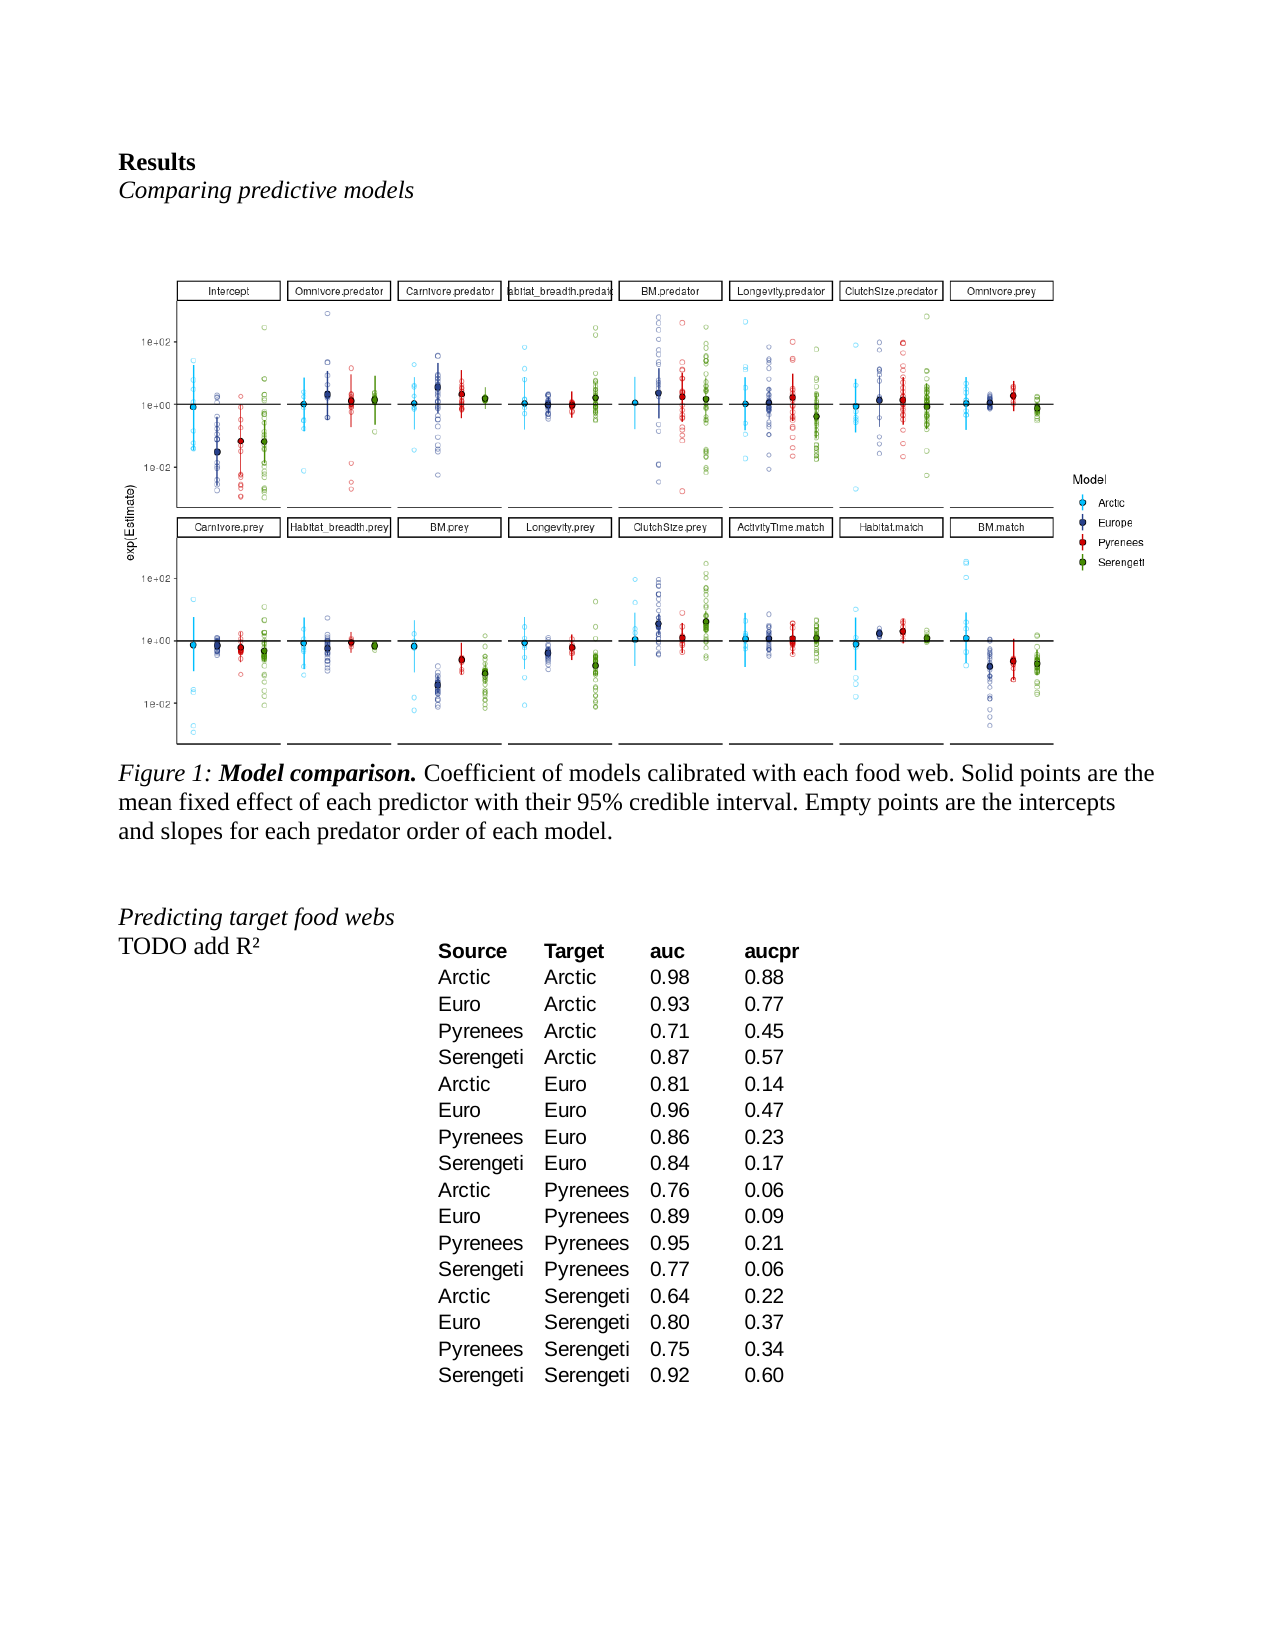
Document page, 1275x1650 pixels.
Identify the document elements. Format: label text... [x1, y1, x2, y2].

text TODO add R² [118, 931, 1157, 960]
picture [118, 274, 1157, 753]
text Figure 1: Model comparison. Coefficient of models calibrated with each food web. Solid points are the mean fixed effect of each predictor with their 95% credible interval. Empty points are the intercepts and slopes for each predator order of each model. [118, 753, 1157, 845]
text Results [118, 147, 1157, 176]
text Comparing predictive models [118, 176, 1157, 204]
text Predicting target food webs [118, 902, 1157, 931]
